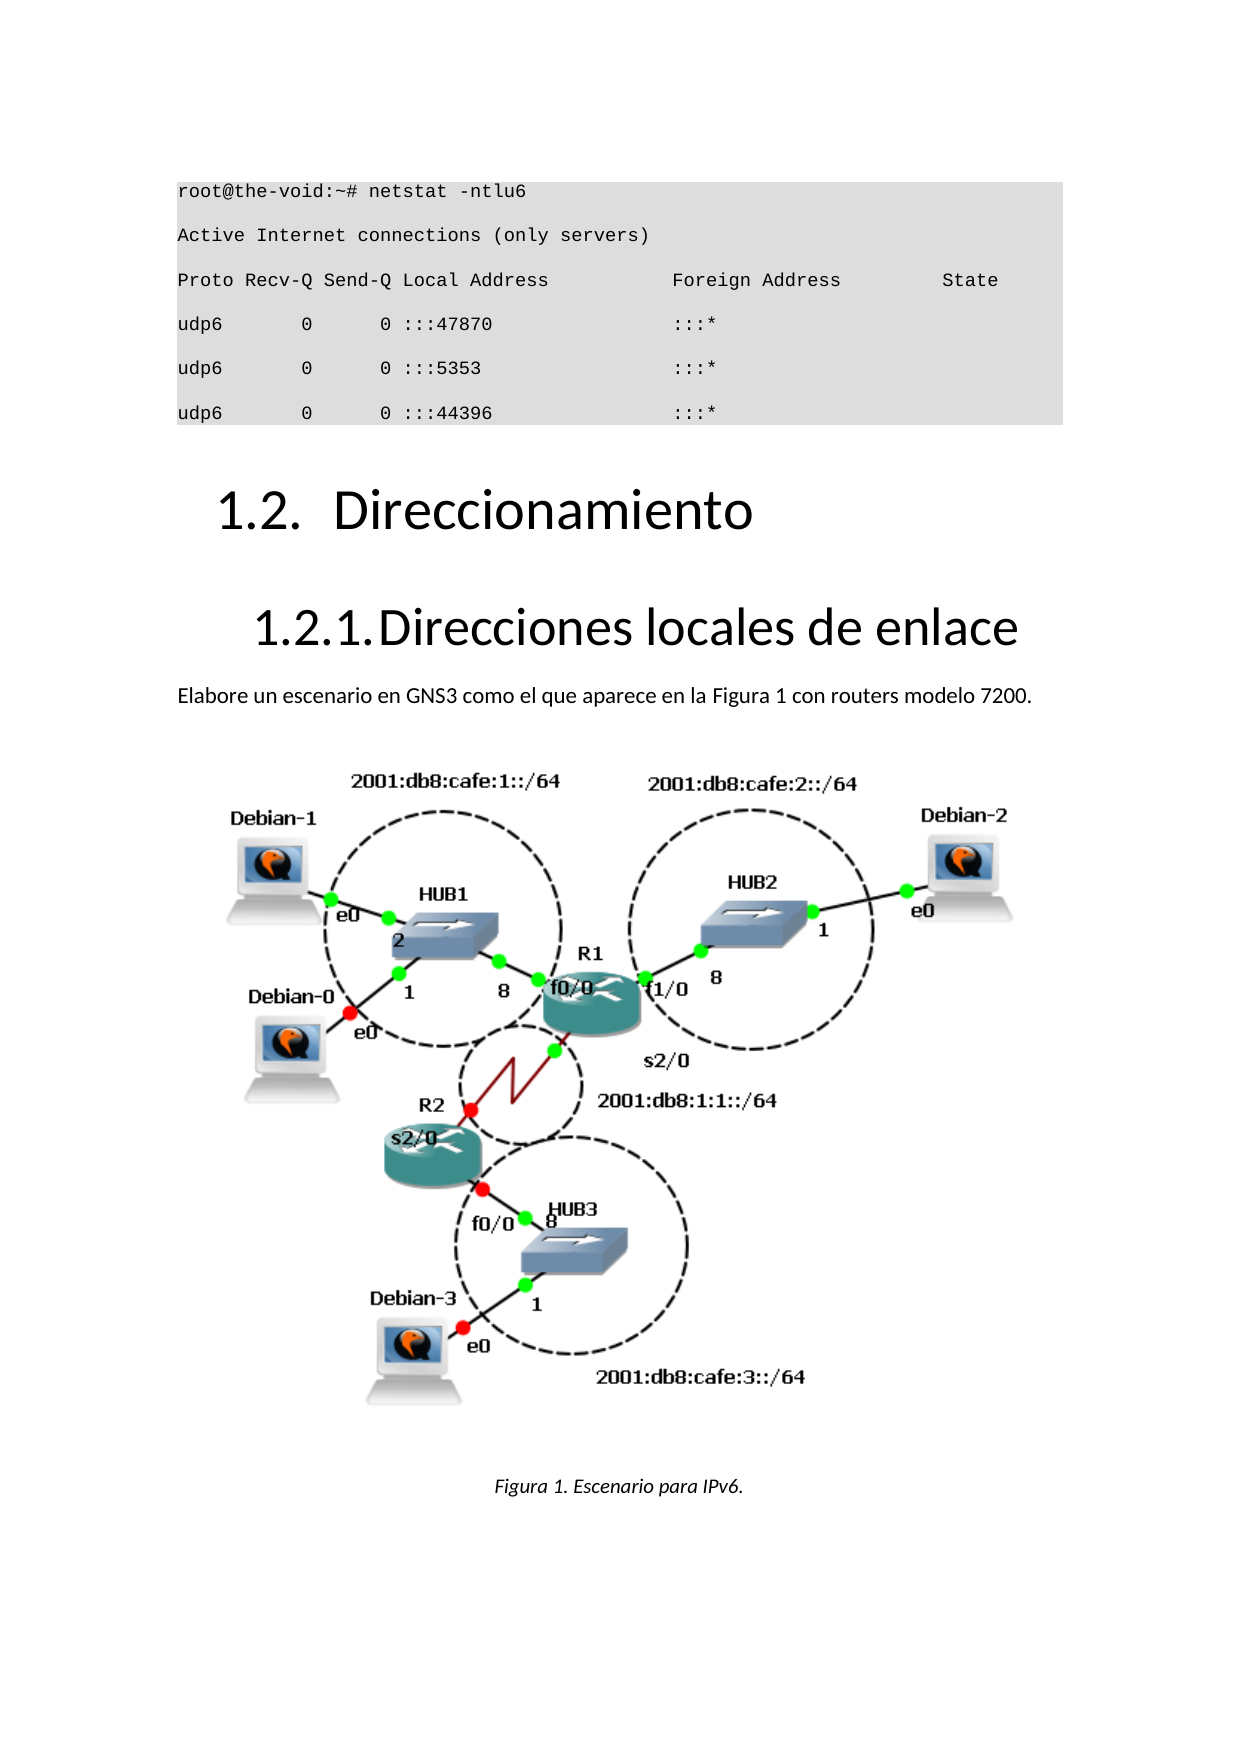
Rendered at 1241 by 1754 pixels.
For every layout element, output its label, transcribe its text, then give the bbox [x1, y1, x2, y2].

text Elabore un escenario en GNS3 como el que aparece en la Figura 1 con routers modelo 7200. [177, 681, 1063, 709]
subtitle Direccionamiento [215, 473, 1063, 544]
text udp6 0 0 :::5353 :::* [177, 359, 1063, 380]
text root@the-void:~# netstat -ntlu6 [177, 182, 1063, 203]
subtitle Direcciones locales de enlace [252, 592, 1063, 658]
text Active Internet connections (only servers) [177, 226, 1063, 247]
text Figura 1. Escenario para IPv6. [177, 1473, 1063, 1499]
text Proto Recv-Q Send-Q Local Address Foreign Address State [177, 270, 1063, 292]
text udp6 0 0 :::47870 :::* [177, 315, 1063, 336]
text udp6 0 0 :::44396 :::* [177, 403, 1063, 425]
